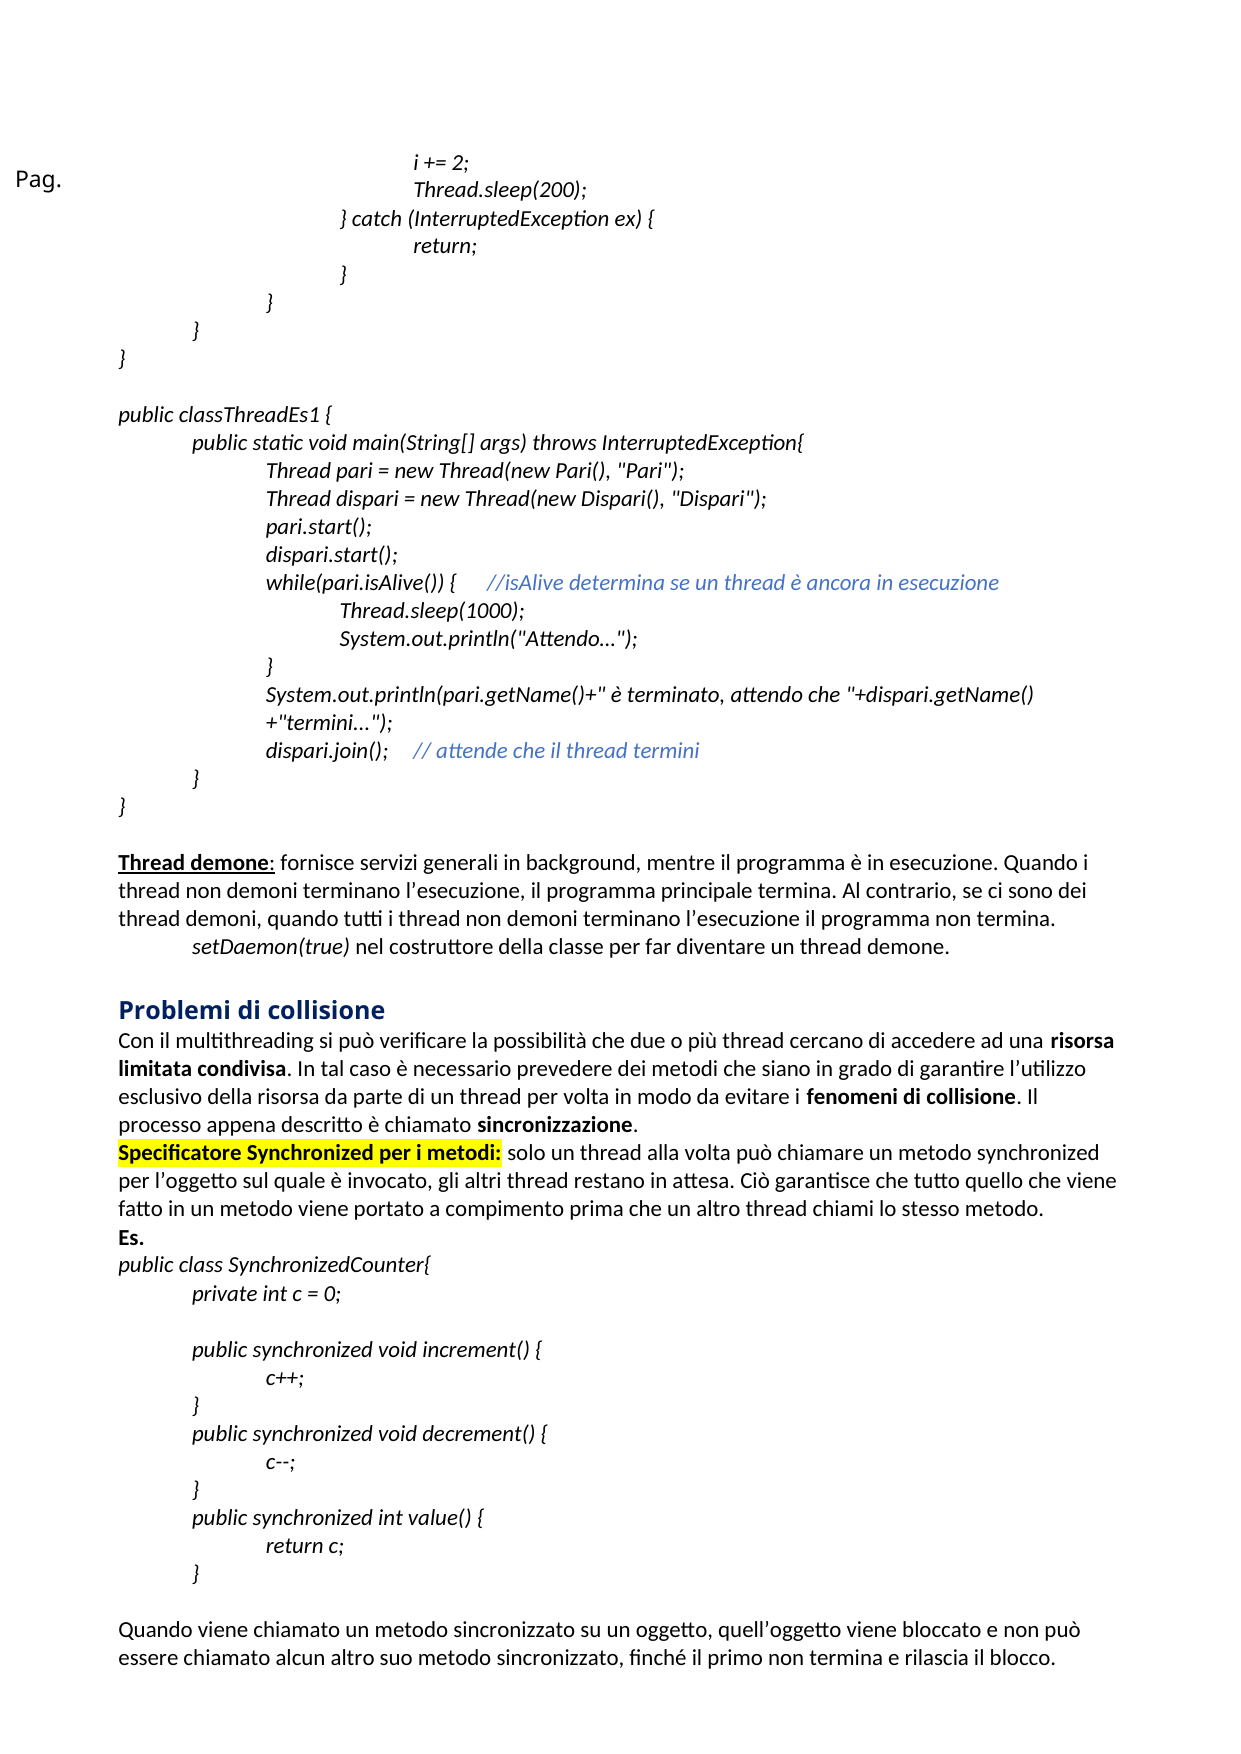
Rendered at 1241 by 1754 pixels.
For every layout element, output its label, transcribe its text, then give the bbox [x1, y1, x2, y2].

text c++; [192, 1363, 1122, 1391]
text Thread demone: fornisce servizi generali in background, mentre il programma è in esecuzione. Quando i thread non demoni terminano l’esecuzione, il programma principale termina. Al contrario, se ci sono dei thread demoni, quando tutti i thread non demoni terminano l’esecuzione il programma non termina. [118, 848, 1122, 932]
text i += 2; [339, 148, 1122, 176]
text dispari.start(); [192, 540, 1122, 568]
text System.out.println("Attendo…"); [266, 624, 1122, 652]
text } [118, 316, 1122, 344]
text c--; [192, 1447, 1122, 1475]
text } [118, 344, 1122, 372]
text private int c = 0; [118, 1279, 1122, 1307]
text public classThreadEs1 { [118, 400, 1122, 428]
text } [118, 764, 1122, 792]
text Con il multithreading si può verificare la possibilità che due o più thread cercano di accedere ad una risorsa limitata condivisa. In tal caso è necessario prevedere dei metodi che siano in grado di garantire l’utilizzo esclusivo della risorsa da parte di un thread per volta in modo da evitare i fenomeni di collisione. Il processo appena descritto è chiamato sincronizzazione. [118, 1026, 1122, 1138]
text } [118, 792, 1122, 820]
text public class SynchronizedCounter{ [118, 1251, 1122, 1279]
text } [192, 288, 1122, 316]
text } [118, 1475, 1122, 1503]
text } [192, 652, 1122, 680]
text } [266, 260, 1122, 288]
text } [118, 1391, 1122, 1419]
text return c; [192, 1531, 1122, 1559]
text Specificatore Synchronized per i metodi: solo un thread alla volta può chiamare un metodo synchronized per l’oggetto sul quale è invocato, gli altri thread restano in attesa. Ciò garantisce che tutto quello che viene fatto in un metodo viene portato a compimento prima che un altro thread chiami lo stesso metodo. [118, 1138, 1122, 1223]
text dispari.join(); // attende che il thread termini [192, 736, 1122, 764]
text } [118, 1559, 1122, 1587]
text while(pari.isAlive()) { //isAlive determina se un thread è ancora in esecuzione [192, 568, 1122, 596]
subtitle Problemi di collisione [118, 992, 1122, 1026]
text } catch (InterruptedException ex) { [266, 204, 1122, 232]
text System.out.println(pari.getName()+" è terminato, attendo che "+dispari.getName()+"termini..."); [266, 680, 1122, 736]
text Thread.sleep(200); [339, 176, 1122, 204]
text public synchronized void decrement() { [118, 1419, 1122, 1447]
text Es. [118, 1223, 1122, 1251]
text pari.start(); [192, 512, 1122, 540]
text return; [339, 232, 1122, 260]
text Thread dispari = new Thread(new Dispari(), "Dispari"); [192, 484, 1122, 512]
text public synchronized void increment() { [118, 1335, 1122, 1363]
text Thread.sleep(1000); [266, 596, 1122, 624]
text Quando viene chiamato un metodo sincronizzato su un oggetto, quell’oggetto viene bloccato e non può essere chiamato alcun altro suo metodo sincronizzato, finché il primo non termina e rilascia il blocco. [118, 1615, 1122, 1671]
text setDaemon(true) nel costruttore della classe per far diventare un thread demone. [118, 932, 1122, 960]
text Thread pari = new Thread(new Pari(), "Pari"); [192, 456, 1122, 484]
text public static void main(String[] args) throws InterruptedException{ [118, 428, 1122, 456]
text public synchronized int value() { [118, 1503, 1122, 1531]
